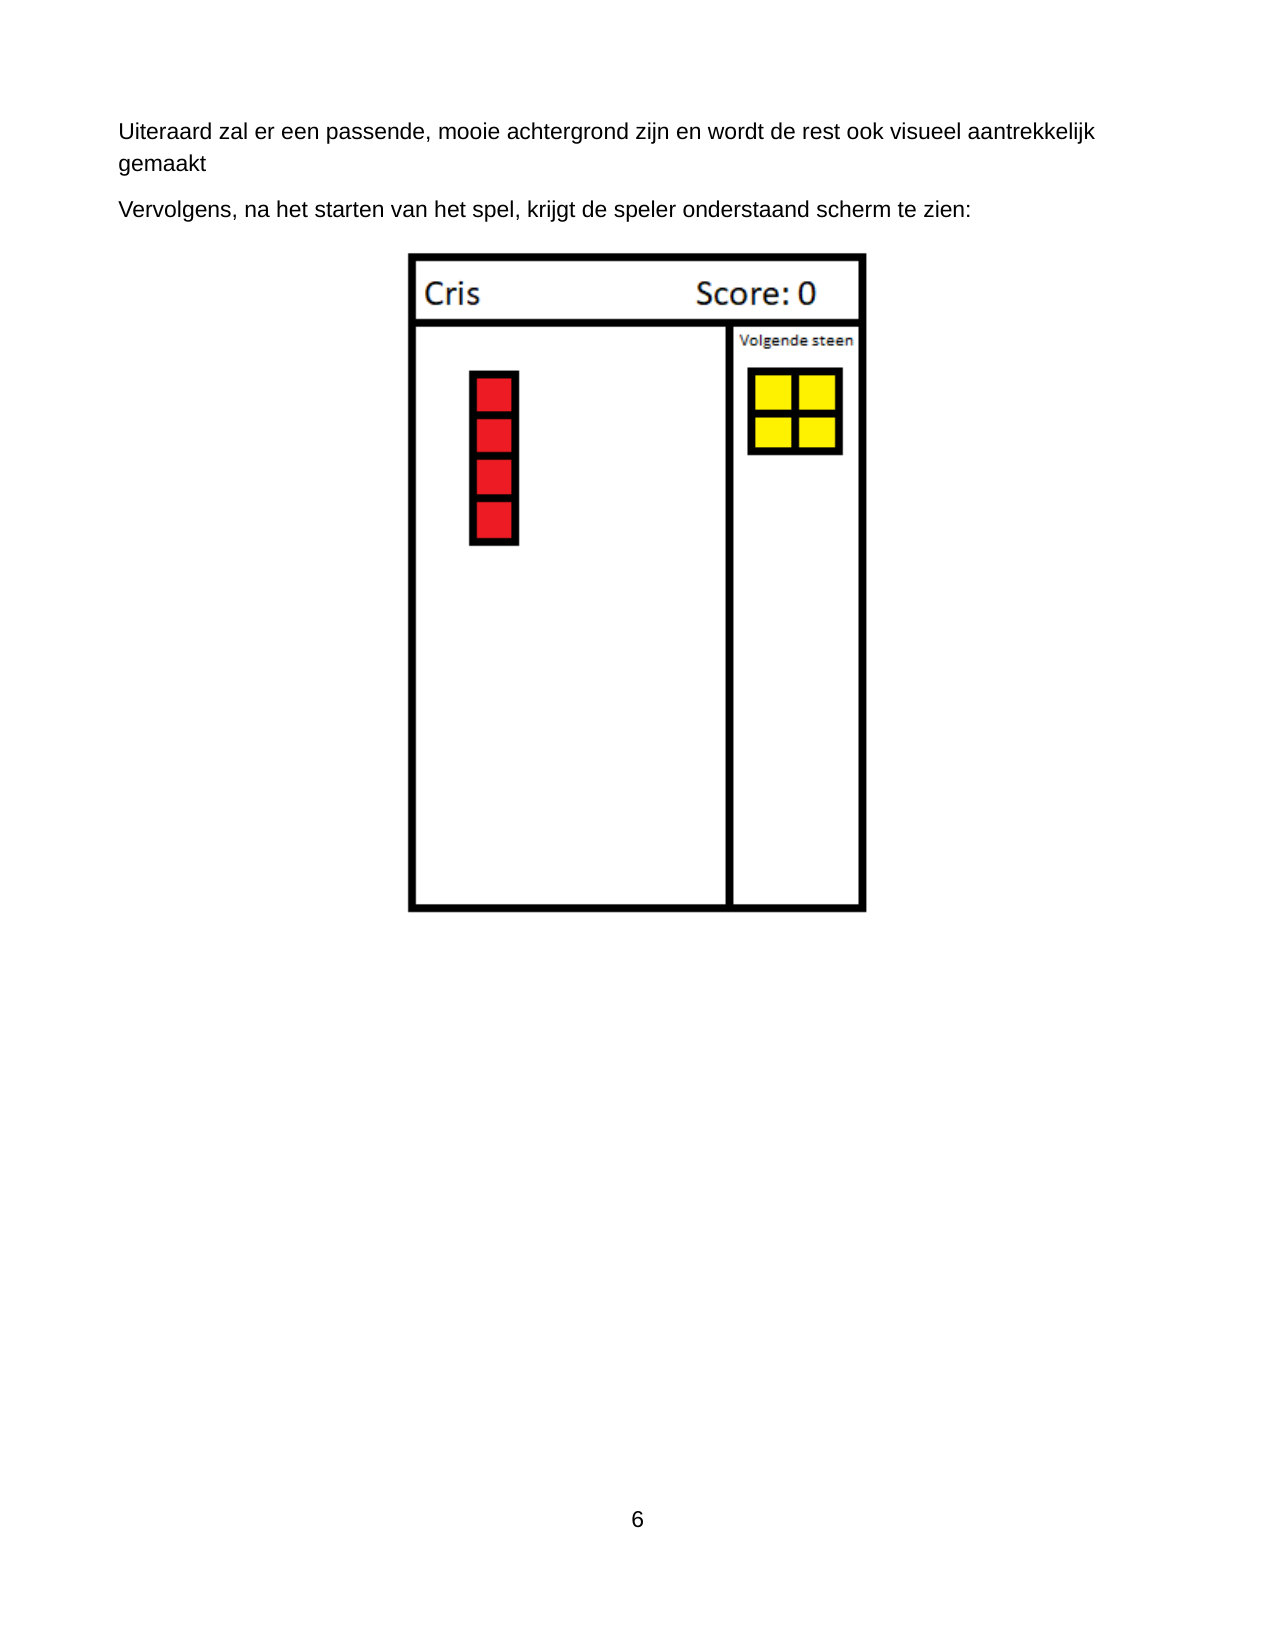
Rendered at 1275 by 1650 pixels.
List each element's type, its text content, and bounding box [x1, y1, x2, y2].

text Uiteraard zal er een passende, mooie achtergrond zijn en wordt de rest ook visueel aantrekkelijk gemaakt [118, 118, 1157, 176]
text Vervolgens, na het starten van het spel, krijgt de speler onderstaand scherm te zien: [118, 196, 1157, 222]
picture [399, 242, 876, 928]
